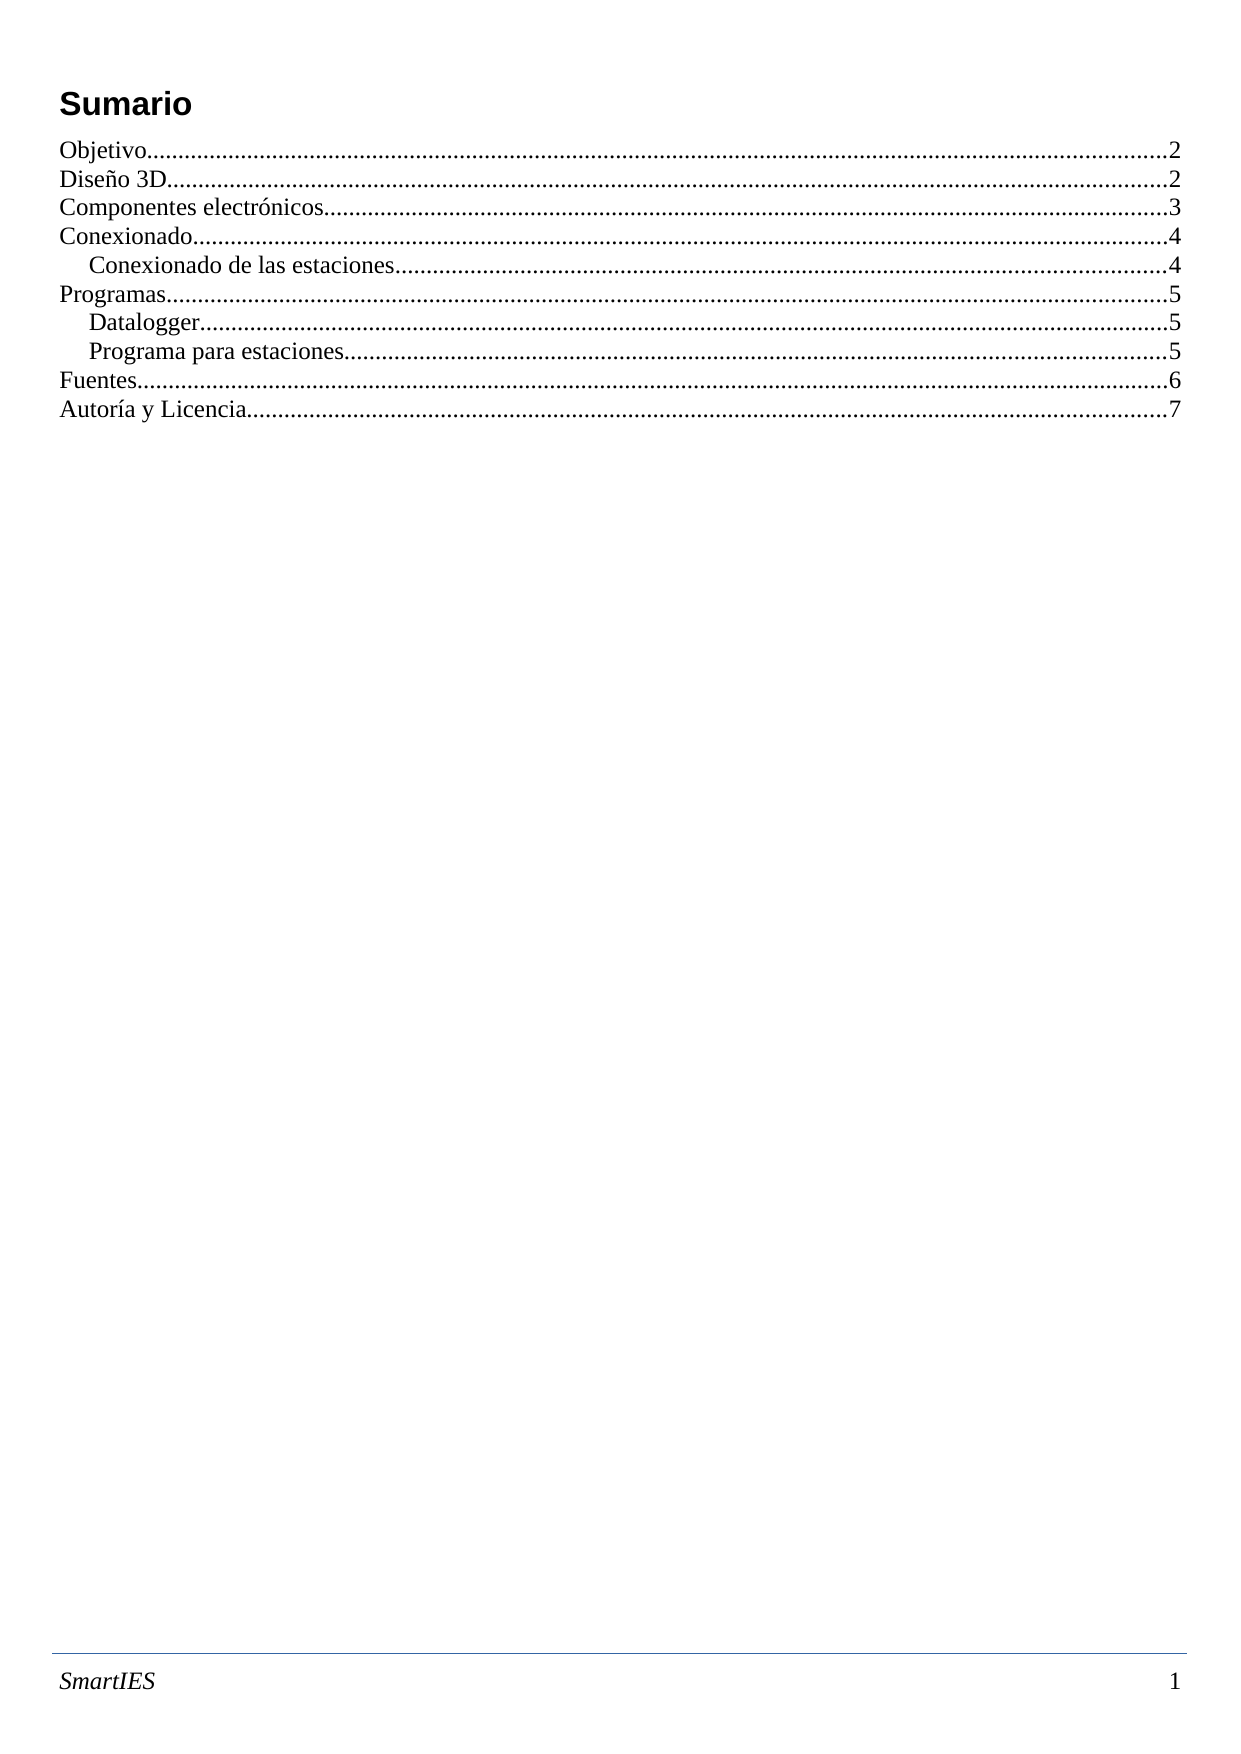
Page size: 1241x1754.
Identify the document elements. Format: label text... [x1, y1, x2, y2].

text Componentes electrónicos 3 [59, 192, 1181, 221]
subtitle Sumario [59, 84, 1181, 122]
text Autoría y Licencia 7 [59, 394, 1181, 422]
text Conexionado de las estaciones 4 [88, 250, 1181, 279]
text Datalogger 5 [88, 307, 1181, 336]
text Conexionado 4 [59, 221, 1181, 250]
text Programa para estaciones 5 [88, 336, 1181, 365]
text Diseño 3D 2 [59, 164, 1181, 192]
text Objetivo 2 [59, 135, 1181, 164]
text Fuentes 6 [59, 365, 1181, 394]
text Programas 5 [59, 279, 1181, 307]
